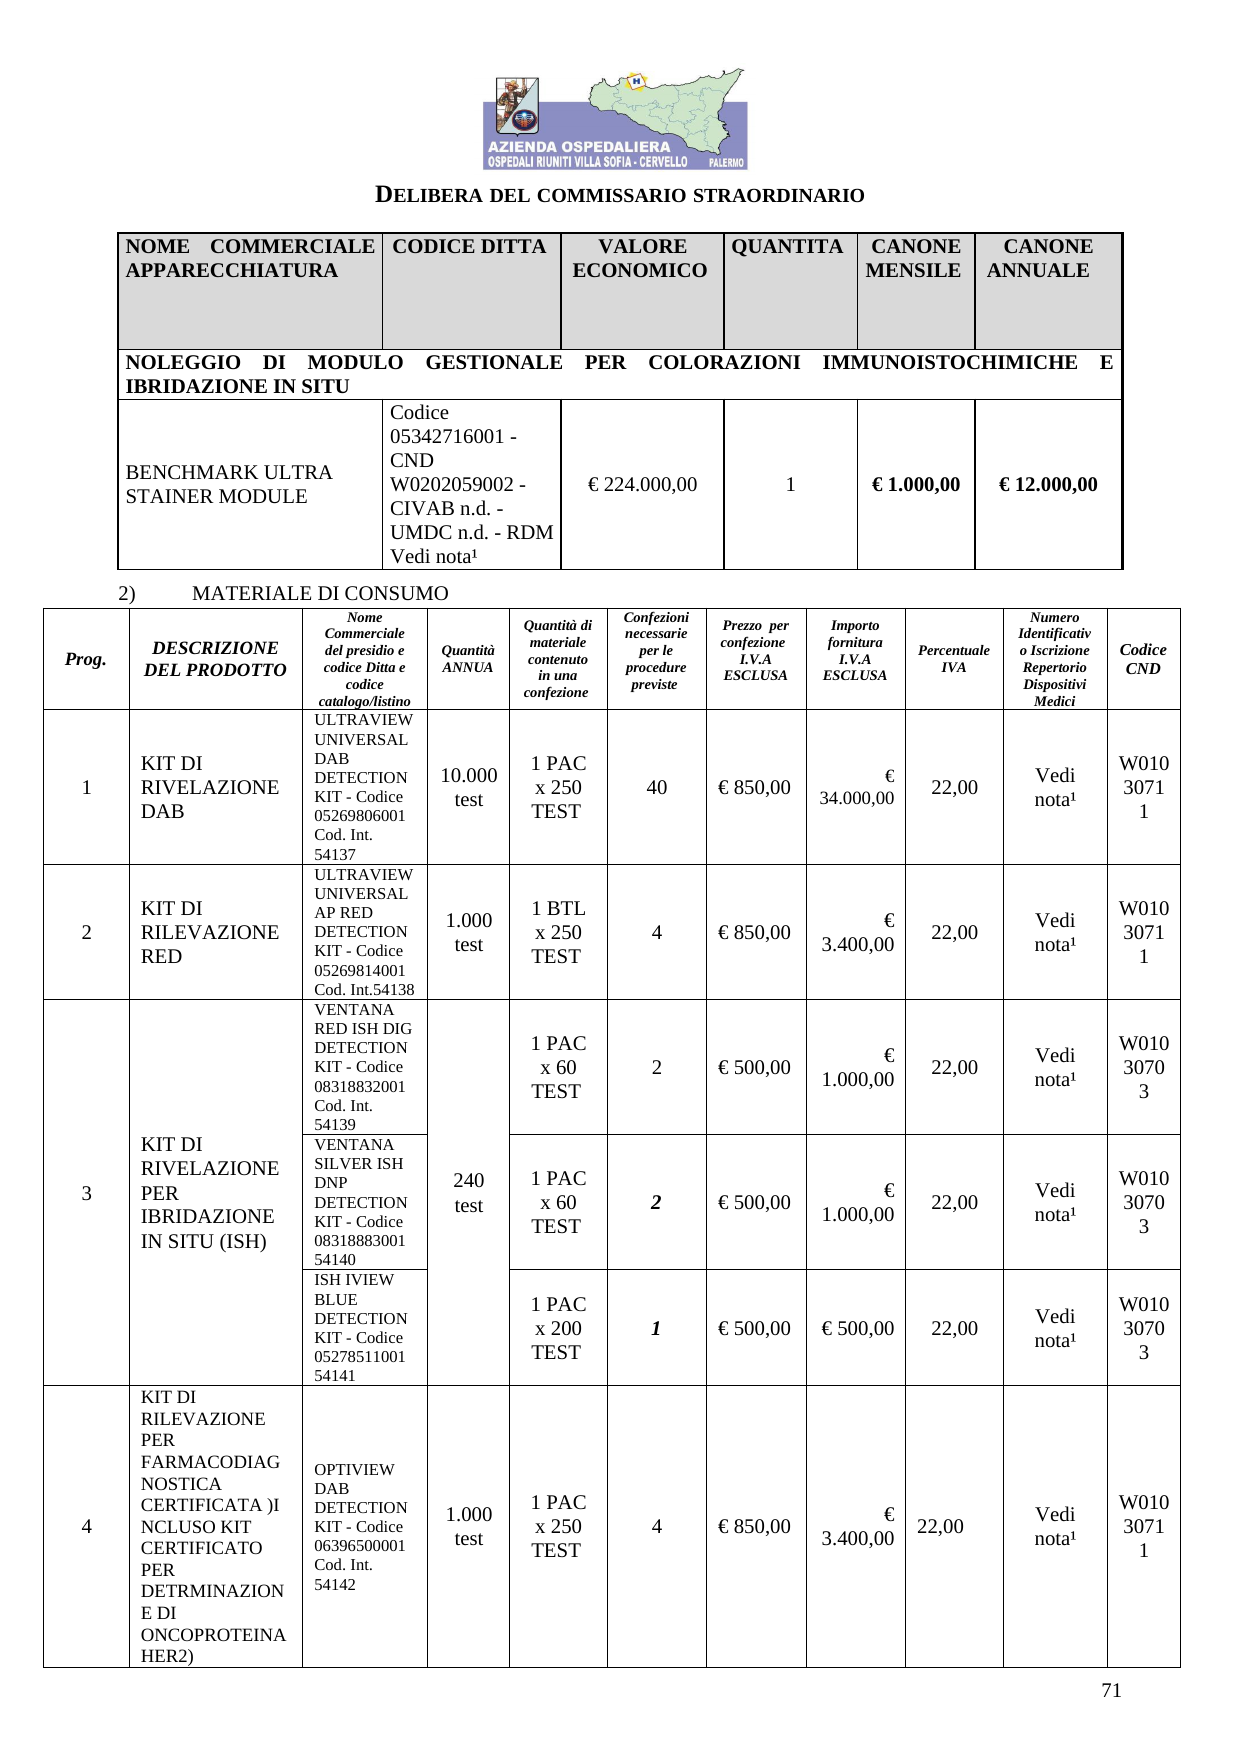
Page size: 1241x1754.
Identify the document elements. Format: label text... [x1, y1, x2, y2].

table_cell 1 PAC x 250 TEST [510, 710, 607, 863]
table_cell Vedi nota¹ [1004, 710, 1107, 863]
table_cell € 850,00 [707, 1386, 806, 1667]
table_header CODICE DITTA [383, 234, 560, 349]
table_cell ULTRAVIEW UNIVERSAL AP RED DETECTION KIT - Codice 05269814001 Cod. Int.54138 [303, 865, 427, 999]
table_cell Vedi nota¹ [1004, 1135, 1107, 1269]
table_cell W01030703 [1108, 1270, 1180, 1385]
table_cell € 500,00 [807, 1270, 905, 1385]
table_cell 10.000 test [428, 710, 509, 863]
table_cell € 3.400,00 [807, 865, 905, 999]
table_header Codice CND [1108, 609, 1180, 709]
list MATERIALE DI CONSUMO [118, 570, 1107, 607]
table_cell € 850,00 [707, 710, 806, 863]
table_cell W01030703 [1108, 1135, 1180, 1269]
table_header NOME COMMERCIALE APPARECCHIATURA [119, 234, 382, 349]
table_header Numero Identificativo Iscrizione Repertorio Dispositivi Medici [1004, 609, 1107, 709]
table_cell 22,00 [906, 1270, 1003, 1385]
table_cell ULTRAVIEW UNIVERSAL DAB DETECTION KIT - Codice 05269806001 Cod. Int. 54137 [303, 710, 427, 863]
table_cell 1 PAC x 200 TEST [510, 1270, 607, 1385]
table_cell Codice 05342716001 - CND W0202059002 - CIVAB n.d. - UMDC n.d. - RDM Vedi nota¹ [383, 400, 560, 568]
table_cell € 500,00 [707, 1000, 806, 1134]
table_header QUANTITA [725, 234, 857, 349]
table_cell OPTIVIEW DAB DETECTION KIT - Codice 06396500001 Cod. Int. 54142 [303, 1386, 427, 1667]
table_cell 22,00 [906, 865, 1003, 999]
table_cell VENTANA SILVER ISH DNP DETECTION KIT - Codice 08318883001 54140 [303, 1135, 427, 1269]
table_cell W01030711 [1108, 710, 1180, 863]
table_header Prog. [44, 609, 129, 709]
table_header Nome Commerciale del presidio e codice Ditta e codice catalogo/listino [303, 609, 427, 709]
table_cell 22,00 [906, 710, 1003, 863]
table_cell Vedi nota¹ [1004, 865, 1107, 999]
table_cell € 34.000,00 [807, 710, 905, 863]
table_cell € 1.000,00 [858, 400, 974, 568]
table_cell € 1.000,00 [807, 1135, 905, 1269]
table_cell 1 BTL x 250 TEST [510, 865, 607, 999]
table_header CANONE MENSILE [858, 234, 974, 349]
table_header CANONE ANNUALE [976, 234, 1121, 349]
table_cell € 850,00 [707, 865, 806, 999]
table_cell KIT DI RILEVAZIONE PER FARMACODIAGNOSTICA CERTIFICATA )INCLUSO KIT CERTIFICATO PER DETRMINAZIONE DI ONCOPROTEINA HER2) [130, 1386, 302, 1667]
table_cell € 224.000,00 [562, 400, 723, 568]
table_cell € 500,00 [707, 1270, 806, 1385]
table_cell 1 [608, 1270, 706, 1385]
table_cell € 1.000,00 [807, 1000, 905, 1134]
table_cell € 12.000,00 [976, 400, 1121, 568]
table_cell 1 PAC x 60 TEST [510, 1135, 607, 1269]
table_header VALORE ECONOMICO [562, 234, 723, 349]
table_cell 1 PAC x 250 TEST [510, 1386, 607, 1667]
table_header Confezioni necessarie per le procedure previste [608, 609, 706, 709]
table_cell 1.000 test [428, 1386, 509, 1667]
table_cell 4 [608, 1386, 706, 1667]
table_header Quantità ANNUA [428, 609, 509, 709]
table_cell Vedi nota¹ [1004, 1000, 1107, 1134]
table_cell BENCHMARK ULTRA STAINER MODULE [119, 400, 382, 568]
table_cell NOLEGGIO DI MODULO GESTIONALE PER COLORAZIONI IMMUNOISTOCHIMICHE E IBRIDAZIONE IN SITU [119, 350, 1121, 398]
table_cell 1 [725, 400, 857, 568]
table_cell Vedi nota¹ [1004, 1386, 1107, 1667]
table_cell 2 [608, 1000, 706, 1134]
table_cell 240 test [428, 1000, 509, 1385]
table_cell KIT DI RIVELAZIONE DAB [130, 710, 302, 863]
table_cell 22,00 [906, 1135, 1003, 1269]
table_cell W01030703 [1108, 1000, 1180, 1134]
table_header Percentuale IVA [906, 609, 1003, 709]
table_cell 1 [44, 710, 129, 863]
table_cell VENTANA RED ISH DIG DETECTION KIT - Codice 08318832001 Cod. Int. 54139 [303, 1000, 427, 1134]
table_header Importo fornitura I.V.A ESCLUSA [807, 609, 905, 709]
table_cell KIT DI RILEVAZIONE RED [130, 865, 302, 999]
table_cell 4 [44, 1386, 129, 1667]
table_cell 22,00 [906, 1386, 1003, 1667]
table_cell ISH IVIEW BLUE DETECTION KIT - Codice 05278511001 54141 [303, 1270, 427, 1385]
table_header Prezzo per confezione I.V.A ESCLUSA [707, 609, 806, 709]
table_cell 2 [608, 1135, 706, 1269]
table_cell 3 [44, 1000, 129, 1385]
table_header Quantità di materiale contenuto in una confezione [510, 609, 607, 709]
table_cell 4 [608, 865, 706, 999]
table_cell 22,00 [906, 1000, 1003, 1134]
table_cell 2 [44, 865, 129, 999]
table_cell 1.000 test [428, 865, 509, 999]
table_cell 40 [608, 710, 706, 863]
table_cell W01030711 [1108, 865, 1180, 999]
table_cell Vedi nota¹ [1004, 1270, 1107, 1385]
table_cell W01030711 [1108, 1386, 1180, 1667]
table_cell KIT DI RIVELAZIONE PER IBRIDAZIONE IN SITU (ISH) [130, 1000, 302, 1385]
table_cell € 500,00 [707, 1135, 806, 1269]
table_cell € 3.400,00 [807, 1386, 905, 1667]
table_cell 1 PAC x 60 TEST [510, 1000, 607, 1134]
table_header DESCRIZIONE DEL PRODOTTO [130, 609, 302, 709]
